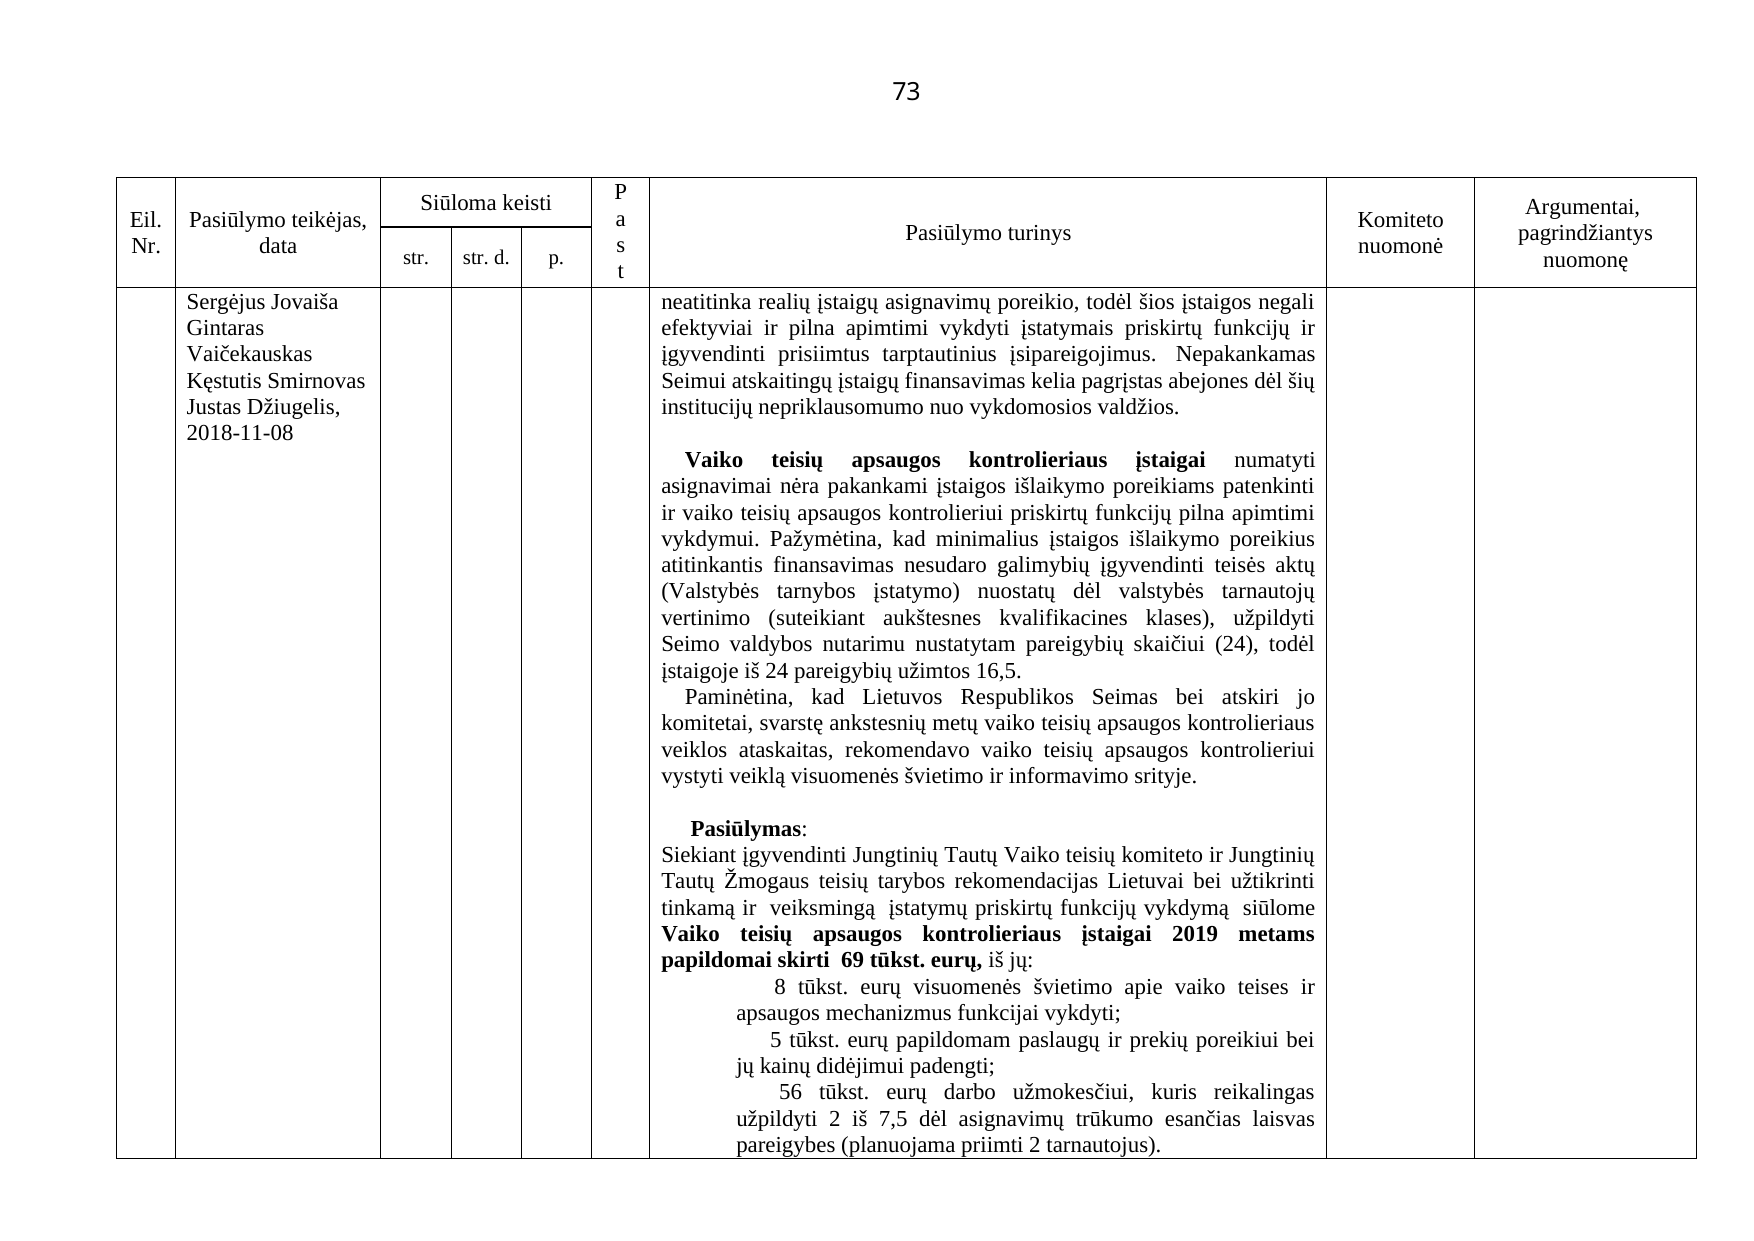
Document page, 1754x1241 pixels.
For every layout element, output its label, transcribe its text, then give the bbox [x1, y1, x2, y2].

table_header Pasiūlymo teikėjas, data [176, 178, 380, 287]
table_header Pasiūlymo turinys [650, 178, 1326, 287]
table_cell [117, 288, 175, 1157]
table_header Pastabos [592, 178, 649, 287]
table_cell str. d. [452, 228, 521, 287]
table_cell Sergėjus Jovaiša Gintaras Vaičekauskas Kęstutis Smirnovas Justas Džiugelis, 2018-11-08 [176, 288, 380, 1157]
table_cell [522, 288, 591, 1157]
table_header Argumentai, pagrindžiantys nuomonę [1475, 178, 1696, 287]
table_cell [381, 288, 451, 1157]
table_cell p. [522, 228, 591, 287]
table_cell [1475, 288, 1696, 1157]
table_cell neatitinka realių įstaigų asignavimų poreikio, todėl šios įstaigos negali efektyviai ir pilna apimtimi vykdyti įstatymais priskirtų funkcijų ir įgyvendinti prisiimtus tarptautinius įsipareigojimus. Nepakankamas Seimui atskaitingų įstaigų finansavimas kelia pagrįstas abejones dėl šių institucijų nepriklausomumo nuo vykdomosios valdžios. Vaiko teisių apsaugos kontrolieriaus įstaigai numatyti asignavimai nėra pakankami įstaigos išlaikymo poreikiams patenkinti ir vaiko teisių apsaugos kontrolieriui priskirtų funkcijų pilna apimtimi vykdymui. Pažymėtina, kad minimalius įstaigos išlaikymo poreikius atitinkantis finansavimas nesudaro galimybių įgyvendinti teisės aktų (Valstybės tarnybos įstatymo) nuostatų dėl valstybės tarnautojų vertinimo (suteikiant aukštesnes kvalifikacines klases), užpildyti Seimo valdybos nutarimu nustatytam pareigybių skaičiui (24), todėl įstaigoje iš 24 pareigybių užimtos 16,5. Paminėtina, kad Lietuvos Respublikos Seimas bei atskiri jo komitetai, svarstę ankstesnių metų vaiko teisių apsaugos kontrolieriaus veiklos ataskaitas, rekomendavo vaiko teisių apsaugos kontrolieriui vystyti veiklą visuomenės švietimo ir informavimo srityje. Pasiūlymas: Siekiant įgyvendinti Jungtinių Tautų Vaiko teisių komiteto ir Jungtinių Tautų Žmogaus teisių tarybos rekomendacijas Lietuvai bei užtikrinti tinkamą ir veiksmingą įstatymų priskirtų funkcijų vykdymą siūlome Vaiko teisių apsaugos kontrolieriaus įstaigai 2019 metams papildomai skirti 69 tūkst. eurų, iš jų:  8 tūkst. eurų visuomenės švietimo apie vaiko teises ir apsaugos mechanizmus funkcijai vykdyti;  5 tūkst. eurų papildomam paslaugų ir prekių poreikiui bei jų kainų didėjimui padengti;  56 tūkst. eurų darbo užmokesčiui, kuris reikalingas užpildyti 2 iš 7,5 dėl asignavimų trūkumo esančias laisvas pareigybes (planuojama priimti 2 tarnautojus). [650, 288, 1326, 1157]
table_cell [592, 288, 649, 1157]
table_header Siūloma keisti [381, 178, 591, 226]
table_cell str. [381, 228, 451, 287]
table_cell [452, 288, 521, 1157]
table_cell [1327, 288, 1474, 1157]
table_header Komiteto nuomonė [1327, 178, 1474, 287]
table_header Eil. Nr. [117, 178, 175, 287]
